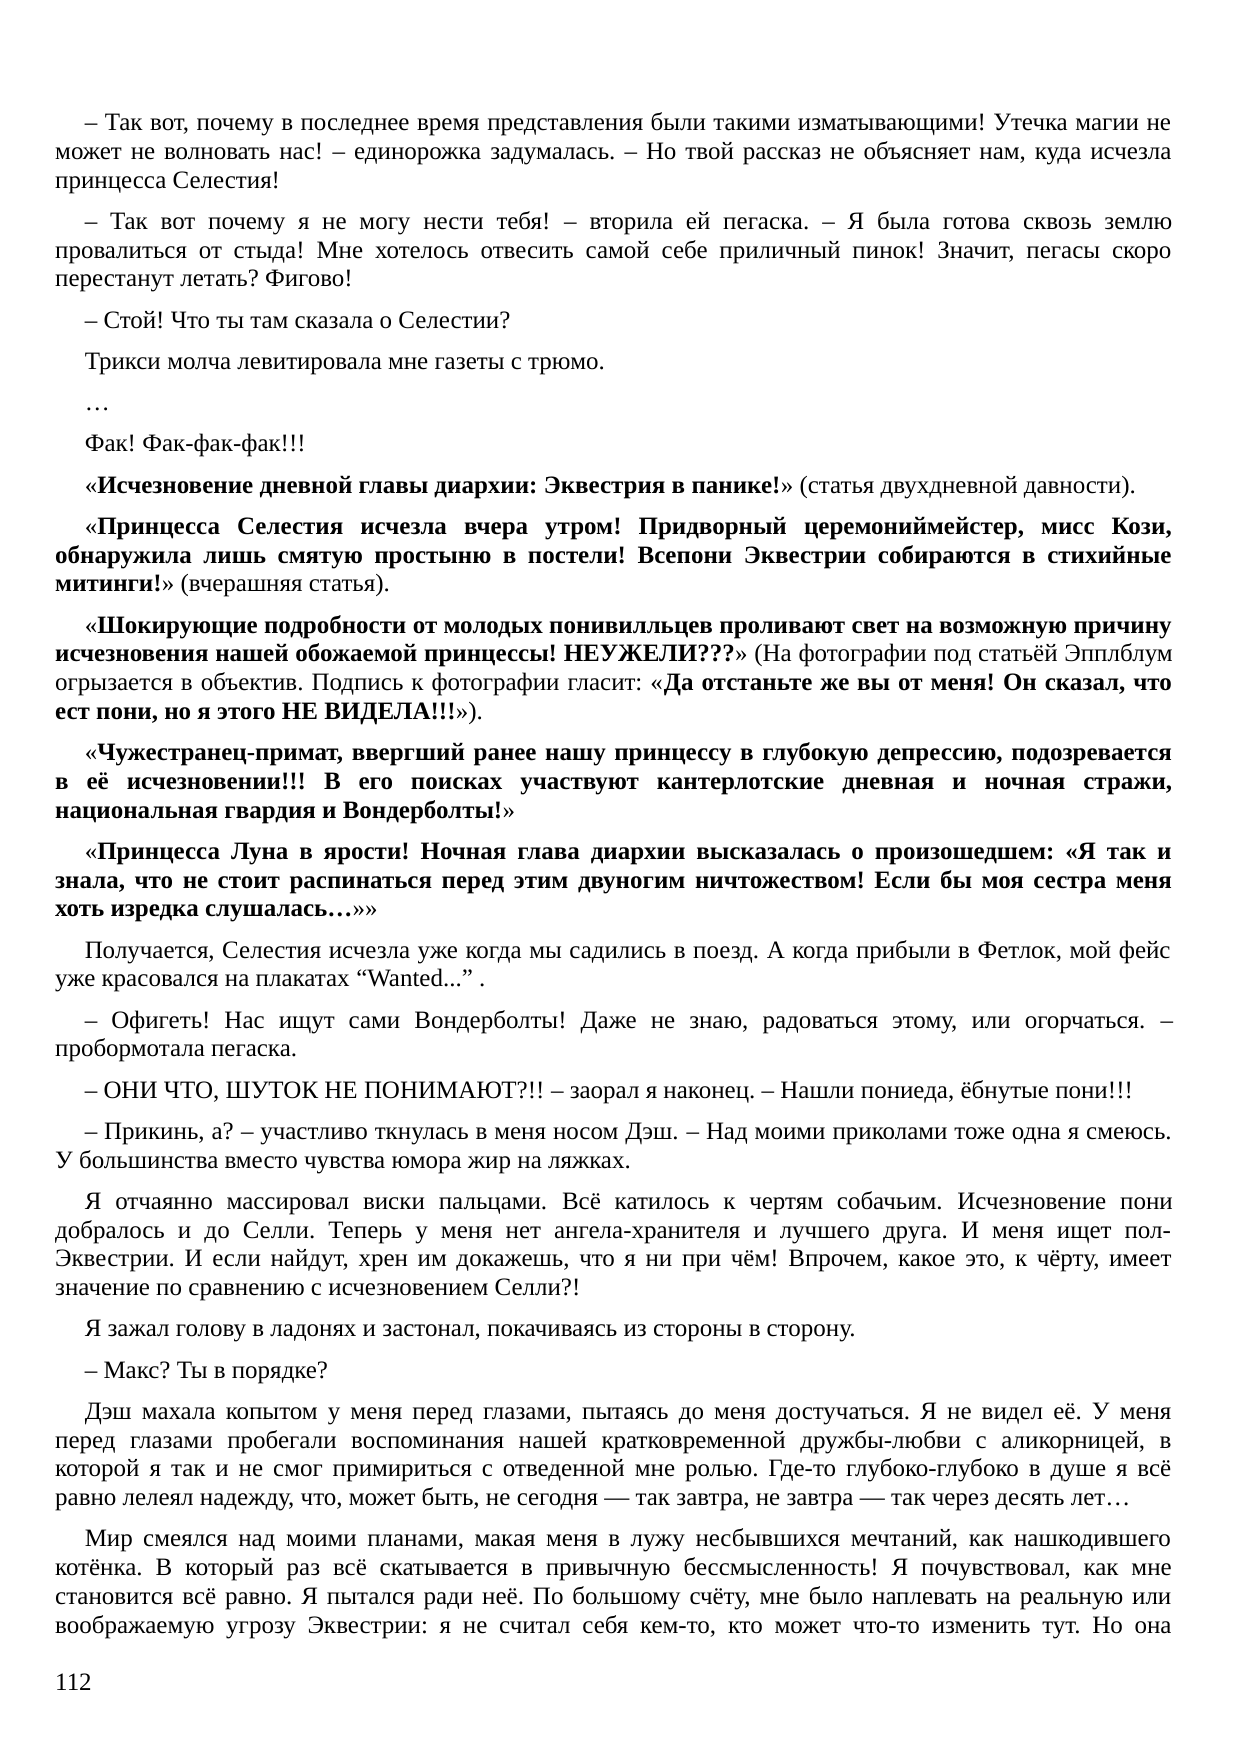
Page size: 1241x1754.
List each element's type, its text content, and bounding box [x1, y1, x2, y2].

text «Чужестранец-примат, ввергший ранее нашу принцессу в глубокую депрессию, подозревается в её исчезновении!!! В его поисках участвуют кантерлотские дневная и ночная стражи, национальная гвардия и Вондерболты!» [55, 737, 1173, 823]
text Мир смеялся над моими планами, макая меня в лужу несбывшихся мечтаний, как нашкодившего котёнка. В который раз всё скатывается в привычную бессмысленность! Я почувствовал, как мне становится всё равно. Я пытался ради неё. По большому счёту, мне было наплевать на реальную или воображаемую угрозу Эквестрии: я не считал себя кем-то, кто может что-то изменить тут. Но она [55, 1523, 1173, 1638]
text … [55, 387, 1173, 416]
text – Так вот почему я не могу нести тебя! – вторила ей пегаска. – Я была готова сквозь землю провалиться от стыда! Мне хотелось отвесить самой себе приличный пинок! Значит, пегасы скоро перестанут летать? Фигово! [55, 206, 1173, 292]
text Получается, Селестия исчезла уже когда мы садились в поезд. А когда прибыли в Фетлок, мой фейс уже красовался на плакатах “Wanted...” . [55, 935, 1173, 992]
text – Так вот, почему в последнее время представления были такими изматывающими! Утечка магии не может не волновать нас! – единорожка задумалась. – Но твой рассказ не объясняет нам, куда исчезла принцесса Селестия! [55, 107, 1173, 193]
text Трикси молча левитировала мне газеты с трюмо. [55, 346, 1173, 375]
text «Принцесса Селестия исчезла вчера утром! Придворный церемониймейстер, мисс Кози, обнаружила лишь смятую простыню в постели! Всепони Эквестрии собираются в стихийные митинги!» (вчерашняя статья). [55, 511, 1173, 597]
text – Макс? Ты в порядке? [55, 1355, 1173, 1383]
text «Исчезновение дневной главы диархии: Эквестрия в панике!» (статья двухдневной давности). [55, 470, 1173, 498]
text Я отчаянно массировал виски пальцами. Всё катилось к чертям собачьим. Исчезновение пони добралось и до Селли. Теперь у меня нет ангела-хранителя и лучшего друга. И меня ищет пол-Эквестрии. И если найдут, хрен им докажешь, что я ни при чём! Впрочем, какое это, к чёрту, имеет значение по сравнению с исчезновением Селли?! [55, 1186, 1173, 1301]
text – Стой! Что ты там сказала о Селестии? [55, 305, 1173, 333]
text – Офигеть! Нас ищут сами Вондерболты! Даже не знаю, радоваться этому, или огорчаться. – пробормотала пегаска. [55, 1005, 1173, 1062]
text – Прикинь, а? – участливо ткнулась в меня носом Дэш. – Над моими приколами тоже одна я смеюсь. У большинства вместо чувства юмора жир на ляжках. [55, 1116, 1173, 1173]
text Я зажал голову в ладонях и застонал, покачиваясь из стороны в сторону. [55, 1313, 1173, 1342]
text – ОНИ ЧТО, ШУТОК НЕ ПОНИМАЮТ?!! – заорал я наконец. – Нашли пониеда, ёбнутые пони!!! [55, 1075, 1173, 1103]
text «Шокирующие подробности от молодых понивилльцев проливают свет на возможную причину исчезновения нашей обожаемой принцессы! НЕУЖЕЛИ???» (На фотографии под статьёй Эпплблум огрызается в объектив. Подпись к фотографии гласит: «Да отстаньте же вы от меня! Он сказал, что ест пони, но я этого НЕ ВИДЕЛА!!!»). [55, 610, 1173, 725]
text Фак! Фак-фак-фак!!! [55, 428, 1173, 457]
text Дэш махала копытом у меня перед глазами, пытаясь до меня достучаться. Я не видел её. У меня перед глазами пробегали воспоминания нашей кратковременной дружбы-любви с аликорницей, в которой я так и не смог примириться с отведенной мне ролью. Где-то глубоко-глубоко в душе я всё равно лелеял надежду, что, может быть, не сегодня — так завтра, не завтра — так через десять лет… [55, 1396, 1173, 1511]
text «Принцесса Луна в ярости! Ночная глава диархии высказалась о произошедшем: «Я так и знала, что не стоит распинаться перед этим двуногим ничтожеством! Если бы моя сестра меня хоть изредка слушалась…»» [55, 836, 1173, 922]
